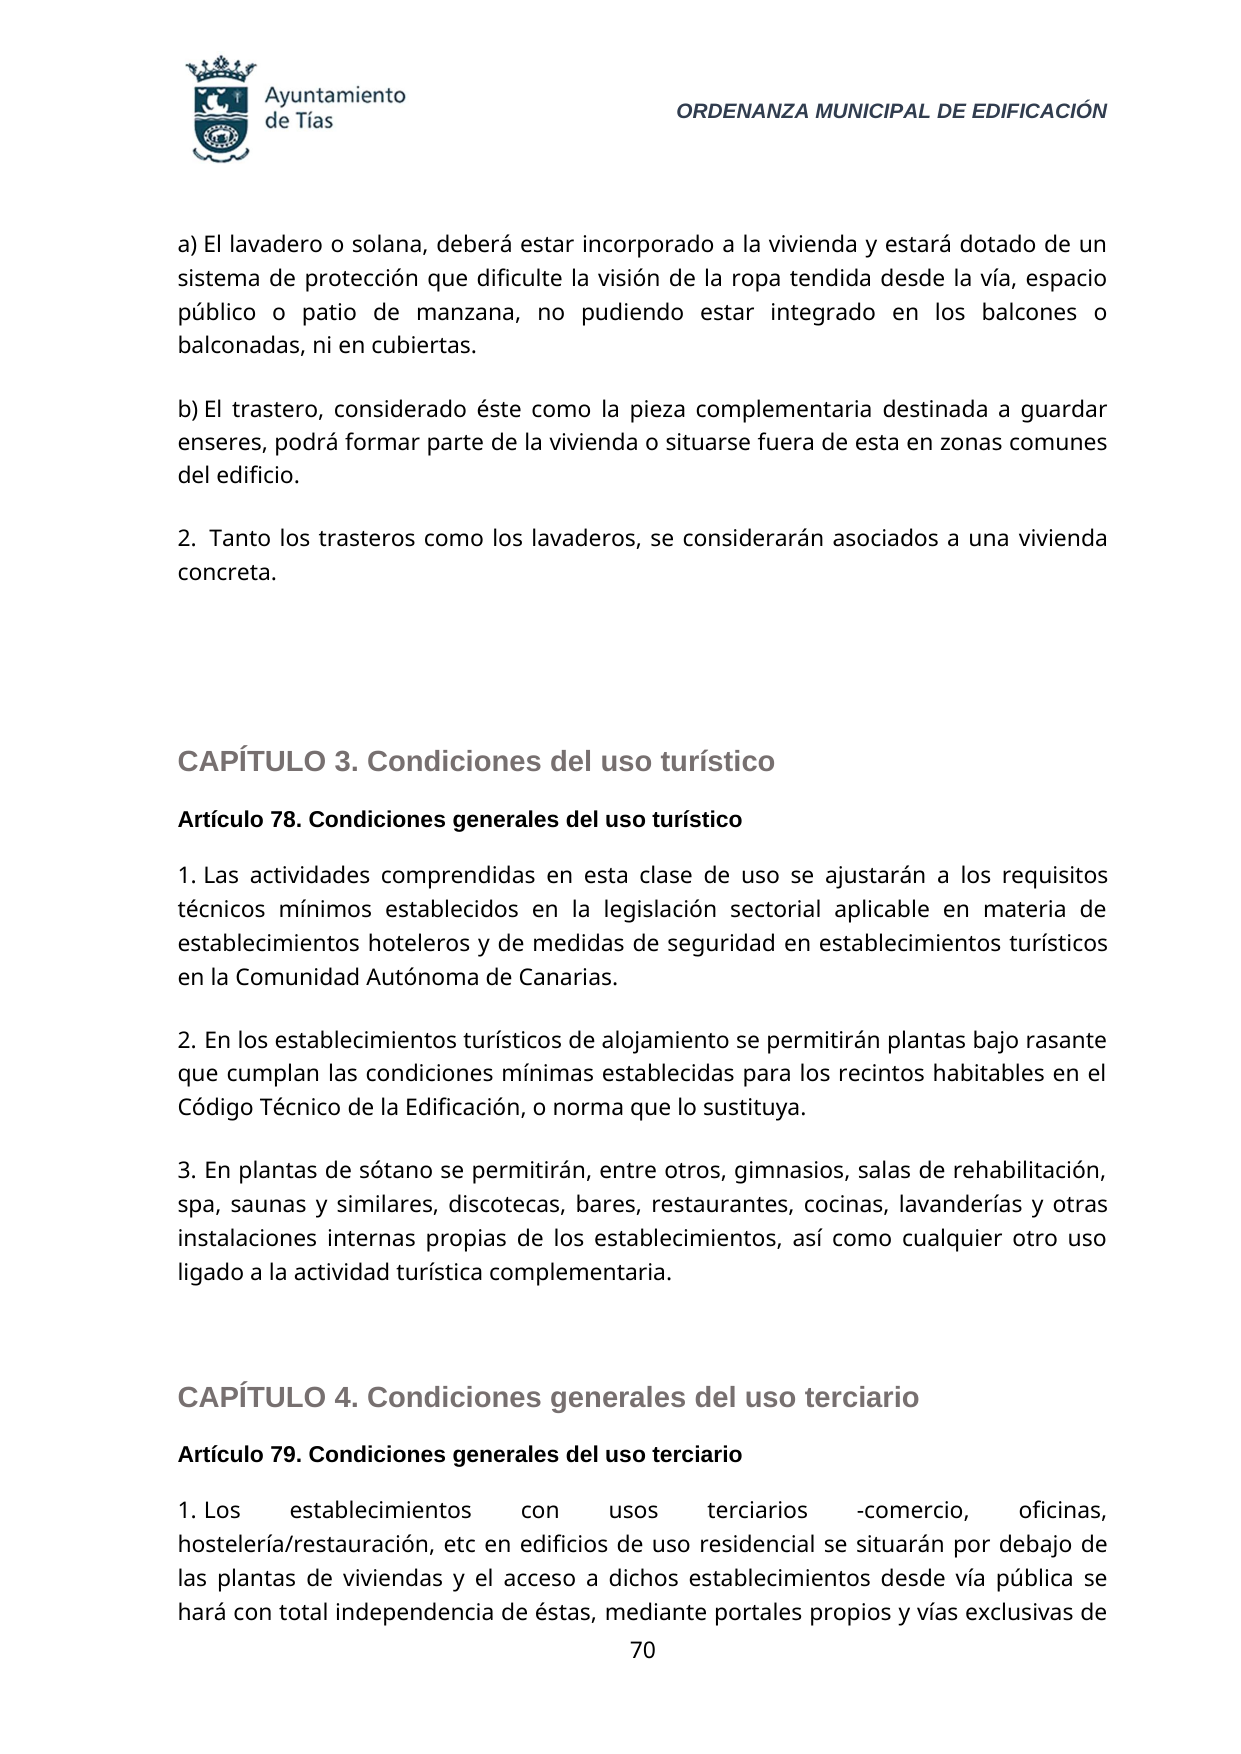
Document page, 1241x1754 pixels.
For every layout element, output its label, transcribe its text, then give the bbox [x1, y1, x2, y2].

subtitle CAPÍTULO 3. Condiciones del uso turístico [177, 744, 1121, 778]
picture [184, 51, 409, 164]
list Las actividades comprendidas en esta clase de uso se ajustarán a los requisitos técnicos mínimos establecidos en la legislación sectorial aplicable en materia de establecimientos hoteleros y de medidas de seguridad en establecimientos turísticos en la Comunidad Autónoma de Canarias. [177, 859, 1108, 992]
list En los establecimientos turísticos de alojamiento se permitirán plantas bajo rasante que cumplan las condiciones mínimas establecidas para los recintos habitables en el Código Técnico de la Edificación, o norma que lo sustituya. [177, 1023, 1108, 1122]
list Los establecimientos con usos terciarios -comercio, oficinas, hostelería/restauración, etc en edificios de uso residencial se situarán por debajo de las plantas de viviendas y el acceso a dichos establecimientos desde vía pública se hará con total independencia de éstas, mediante portales propios y vías exclusivas de [177, 1494, 1108, 1627]
subtitle Artículo 79. Condiciones generales del uso terciario [177, 1441, 1121, 1467]
list El trastero, considerado éste como la pieza complementaria destinada a guardar enseres, podrá formar parte de la vivienda o situarse fuera de esta en zonas comunes del edificio. [177, 393, 1108, 490]
subtitle CAPÍTULO 4. Condiciones generales del uso terciario [177, 1379, 1121, 1413]
subtitle Artículo 78. Condiciones generales del uso turístico [177, 806, 1121, 832]
list En plantas de sótano se permitirán, entre otros, gimnasios, salas de rehabilitación, spa, saunas y similares, discotecas, bares, restaurantes, cocinas, lavanderías y otras instalaciones internas propias de los establecimientos, así como cualquier otro uso ligado a la actividad turística complementaria. [177, 1154, 1108, 1287]
list Tanto los trasteros como los lavaderos, se considerarán asociados a una vivienda concreta. [177, 522, 1108, 587]
list El lavadero o solana, deberá estar incorporado a la vivienda y estará dotado de un sistema de protección que dificulte la visión de la ropa tendida desde la vía, espacio público o patio de manzana, no pudiendo estar integrado en los balcones o balconadas, ni en cubiertas. [177, 228, 1108, 361]
